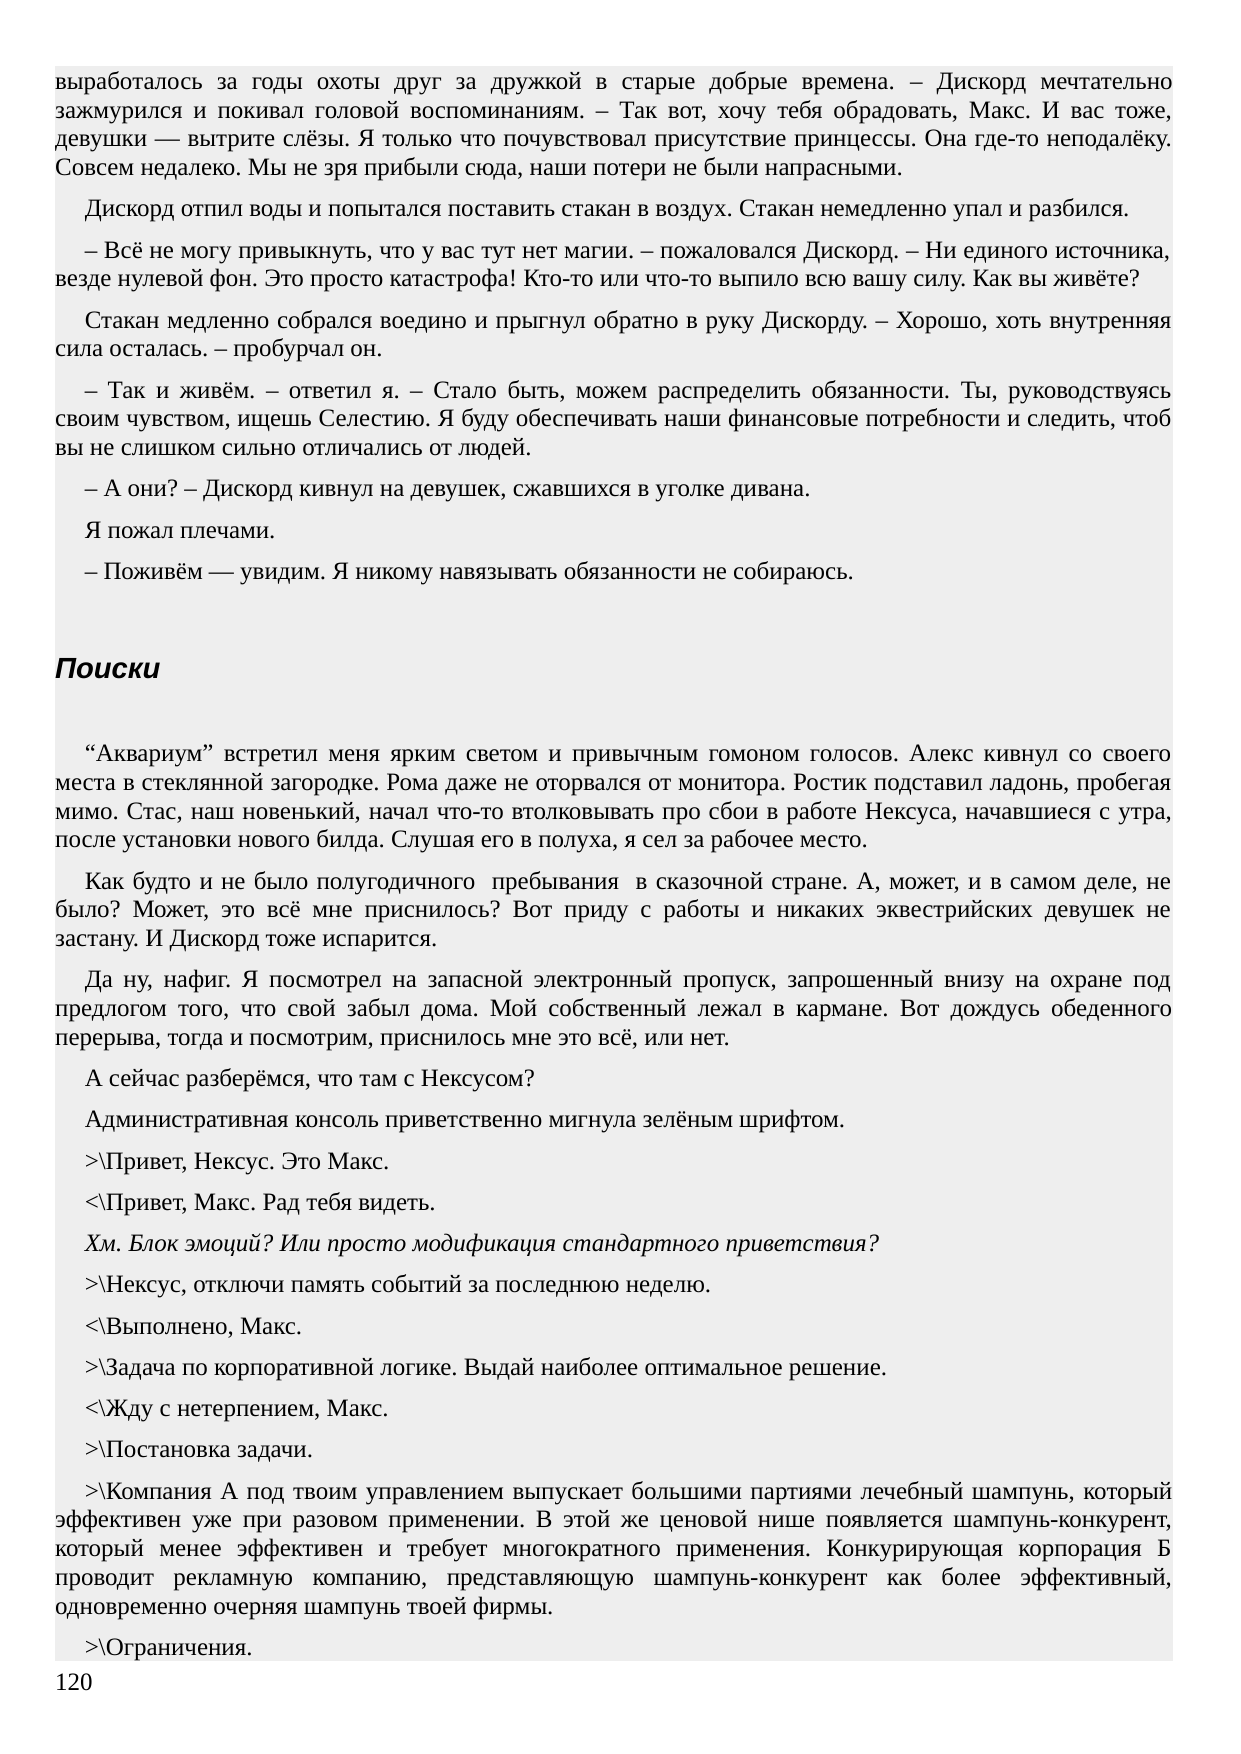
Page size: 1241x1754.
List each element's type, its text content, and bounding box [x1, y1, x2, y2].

text <\Привет, Макс. Рад тебя видеть. [55, 1187, 1173, 1216]
text – Так и живём. – ответил я. – Стало быть, можем распределить обязанности. Ты, руководствуясь своим чувством, ищешь Селестию. Я буду обеспечивать наши финансовые потребности и следить, чтоб вы не слишком сильно отличались от людей. [55, 375, 1173, 461]
text Стакан медленно собрался воедино и прыгнул обратно в руку Дискорду. – Хорошо, хоть внутренняя сила осталась. – пробурчал он. [55, 305, 1173, 362]
text Я пожал плечами. [55, 515, 1173, 543]
text – Поживём — увидим. Я никому навязывать обязанности не собираюсь. [55, 556, 1173, 585]
subtitle Поиски [55, 651, 1173, 684]
text >\Ограничения. [55, 1632, 1173, 1661]
text Административная консоль приветственно мигнула зелёным шрифтом. [55, 1104, 1173, 1133]
text Как будто и не было полугодичного пребывания в сказочной стране. А, может, и в самом деле, не было? Может, это всё мне приснилось? Вот приду с работы и никаких эквестрийских девушек не застану. И Дискорд тоже испарится. [55, 866, 1173, 952]
text >\Нексус, отключи память событий за последнюю неделю. [55, 1269, 1173, 1298]
text >\Привет, Нексус. Это Макс. [55, 1146, 1173, 1174]
text – Всё не могу привыкнуть, что у вас тут нет магии. – пожаловался Дискорд. – Ни единого источника, везде нулевой фон. Это просто катастрофа! Кто-то или что-то выпило всю вашу силу. Как вы живёте? [55, 235, 1173, 292]
text – А они? – Дискорд кивнул на девушек, сжавшихся в уголке дивана. [55, 473, 1173, 502]
text Дискорд отпил воды и попытался поставить стакан в воздух. Стакан немедленно упал и разбился. [55, 193, 1173, 222]
text <\Жду с нетерпением, Макс. [55, 1393, 1173, 1422]
text >\Задача по корпоративной логике. Выдай наиболее оптимальное решение. [55, 1352, 1173, 1381]
text “Аквариум” встретил меня ярким светом и привычным гомоном голосов. Алекс кивнул со своего места в стеклянной загородке. Рома даже не оторвался от монитора. Ростик подставил ладонь, пробегая мимо. Стас, наш новенький, начал что-то втолковывать про сбои в работе Нексуса, начавшиеся с утра, после установки нового билда. Слушая его в полуха, я сел за рабочее место. [55, 738, 1173, 853]
text >\Компания А под твоим управлением выпускает большими партиями лечебный шампунь, который эффективен уже при разовом применении. В этой же ценовой нише появляется шампунь-конкурент, который менее эффективен и требует многократного применения. Конкурирующая корпорация Б проводит рекламную компанию, представляющую шампунь-конкурент как более эффективный, одновременно очерняя шампунь твоей фирмы. [55, 1476, 1173, 1619]
text Хм. Блок эмоций? Или просто модификация стандартного приветствия? [55, 1228, 1173, 1257]
text выработалось за годы охоты друг за дружкой в старые добрые времена. – Дискорд мечтательно зажмурился и покивал головой воспоминаниям. – Так вот, хочу тебя обрадовать, Макс. И вас тоже, девушки — вытрите слёзы. Я только что почувствовал присутствие принцессы. Она где-то неподалёку. Совсем недалеко. Мы не зря прибыли сюда, наши потери не были напрасными. [55, 66, 1173, 181]
text А сейчас разберёмся, что там с Нексусом? [55, 1063, 1173, 1092]
text <\Выполнено, Макс. [55, 1311, 1173, 1339]
text Да ну, нафиг. Я посмотрел на запасной электронный пропуск, запрошенный внизу на охране под предлогом того, что свой забыл дома. Мой собственный лежал в кармане. Вот дождусь обеденного перерыва, тогда и посмотрим, приснилось мне это всё, или нет. [55, 964, 1173, 1051]
text >\Постановка задачи. [55, 1434, 1173, 1463]
